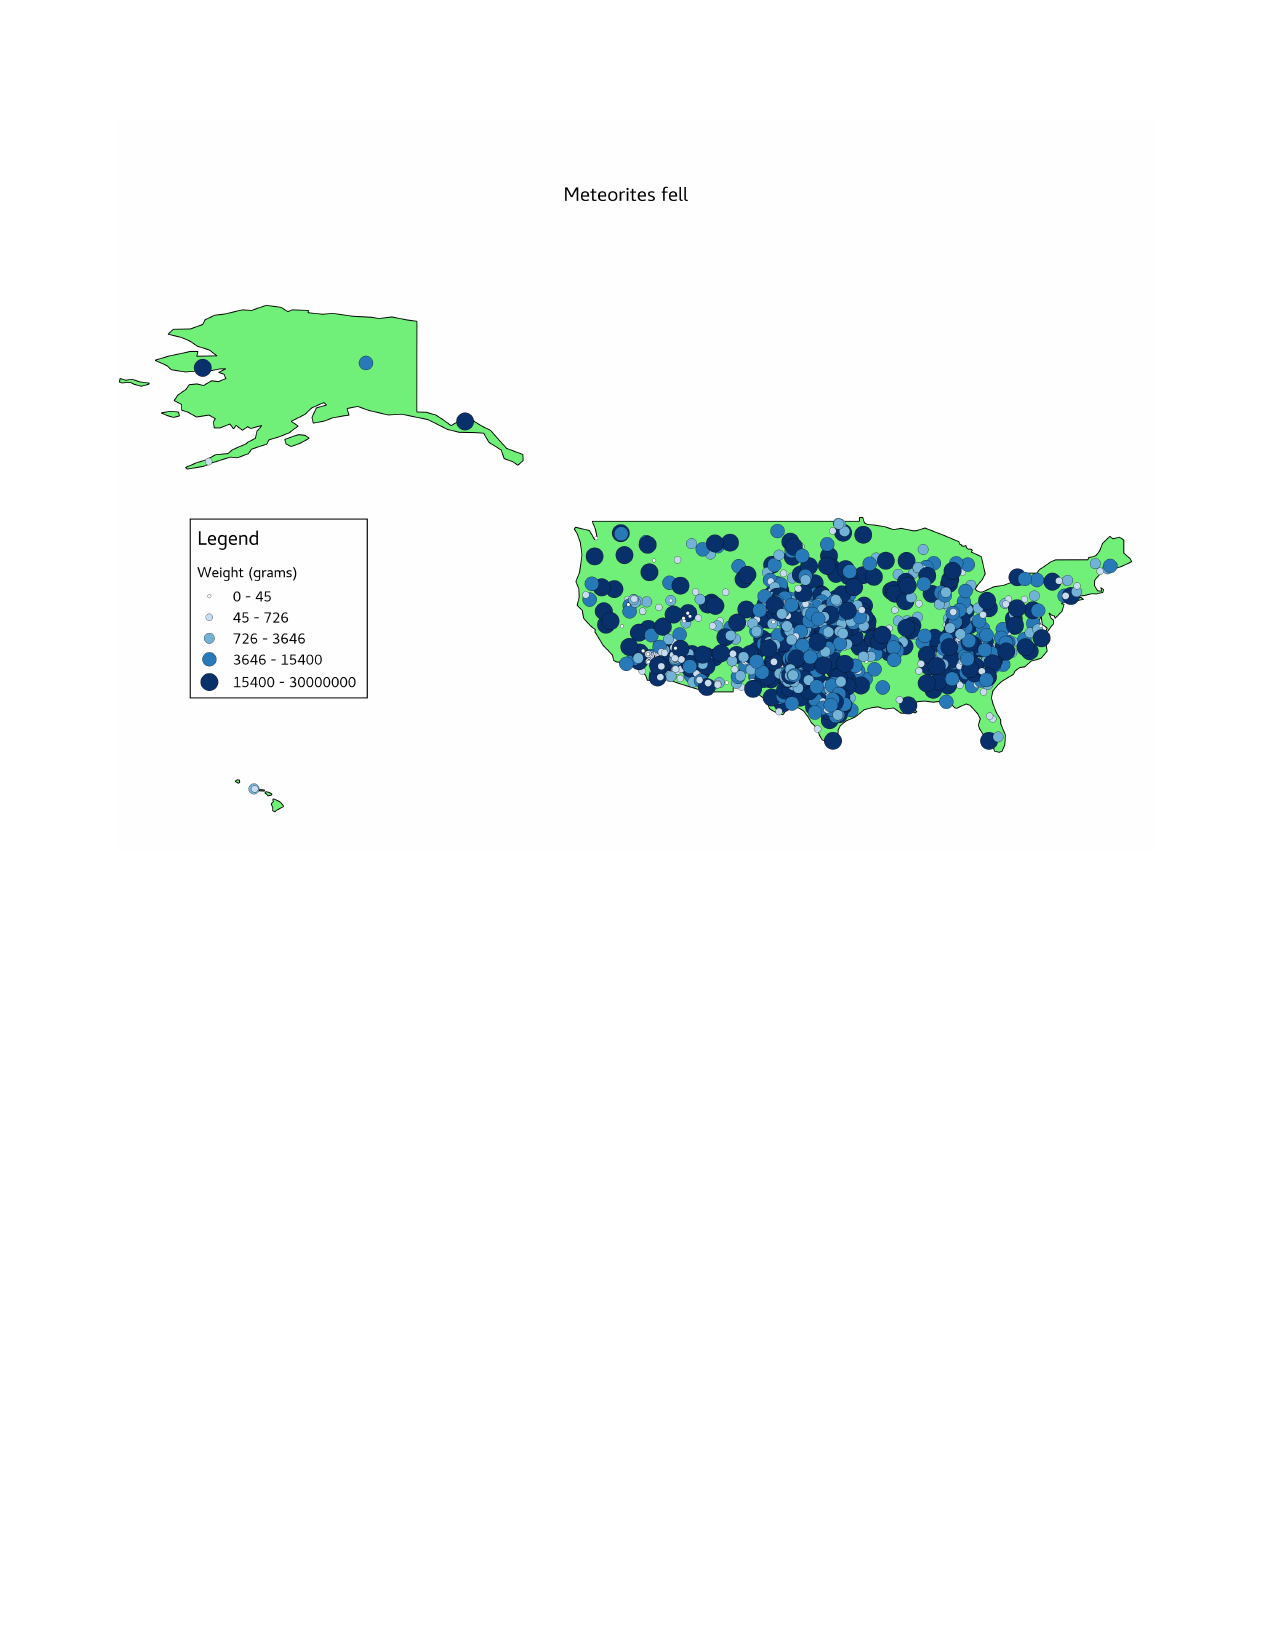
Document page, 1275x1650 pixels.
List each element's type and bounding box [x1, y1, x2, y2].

picture [118, 118, 1157, 853]
